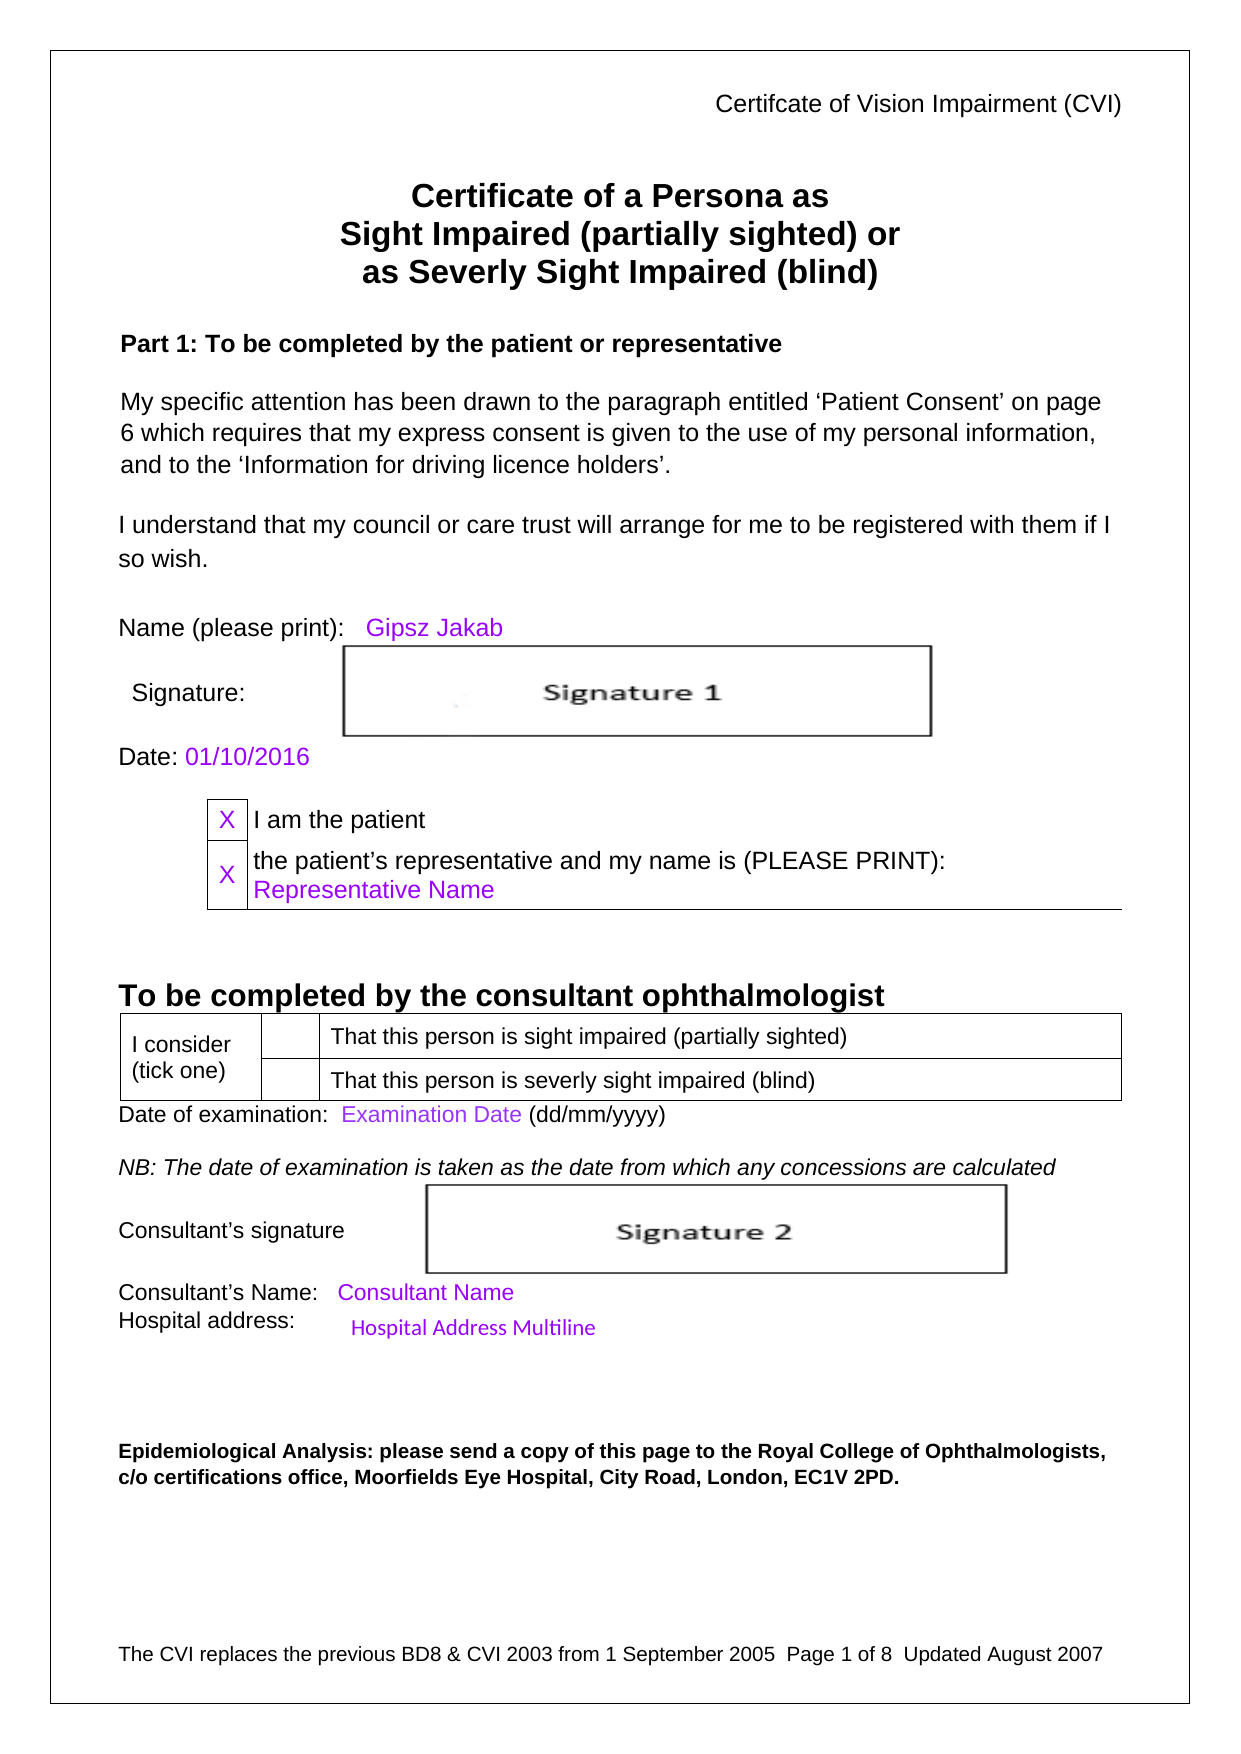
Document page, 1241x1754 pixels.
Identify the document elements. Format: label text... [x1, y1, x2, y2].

text Date of examination: Examination Date (dd/mm/yyyy) [118, 1101, 1122, 1128]
table_cell That this person is severly sight impaired (blind) [320, 1059, 1121, 1100]
table_header I consider (tick one) [121, 1014, 261, 1100]
table_header X [208, 800, 247, 840]
table_header [1025, 1181, 1097, 1279]
table_header [262, 1014, 319, 1058]
text NB: The date of examination is taken as the date from which any concessions are calculated [118, 1154, 1122, 1181]
picture [419, 1180, 1025, 1280]
text Hospital address: [118, 1306, 336, 1334]
picture [336, 641, 950, 743]
text To be completed by the consultant ophthalmologist [118, 977, 1122, 1013]
text Sight Impaired (partially sighted) or [118, 214, 1122, 252]
text Name (please print): Gipsz Jakab [118, 613, 1122, 642]
text Date: 01/10/2016 [118, 742, 1122, 771]
table_header [408, 1181, 419, 1279]
text Part 1: To be completed by the patient or representative [120, 329, 1122, 358]
text as Severly Sight Impaired (blind) [118, 252, 1122, 291]
table_cell the patient’s representative and my name is (PLEASE PRINT): Representative Name [248, 840, 1122, 909]
table_cell [262, 1059, 319, 1100]
table_header Signature: [120, 642, 336, 742]
text Certificate of a Persona as [118, 176, 1122, 214]
text Epidemiological Analysis: please send a copy of this page to the Royal College of Ophthalmologists, c/o certifications office, Moorfields Eye Hospital, City Road, London, EC1V 2PD. [118, 1413, 1112, 1489]
text Hospital Address Multiline [351, 1313, 1098, 1341]
text Consultant’s Name: Consultant Name [118, 1279, 1122, 1427]
table_header [950, 642, 1122, 742]
table_header That this person is sight impaired (partially sighted) [320, 1014, 1121, 1058]
table_cell X [208, 841, 247, 909]
table_header Consultant’s signature [118, 1181, 408, 1279]
table_header I am the patient [248, 799, 1122, 840]
text My specific attention has been drawn to the paragraph entitled ‘Patient Consent’ on page 6 which requires that my express consent is given to the use of my personal information, and to the ‘Information for driving licence holders’. [120, 387, 1114, 479]
text I understand that my council or care trust will arrange for me to be registered with them if I so wish. [118, 510, 1122, 573]
